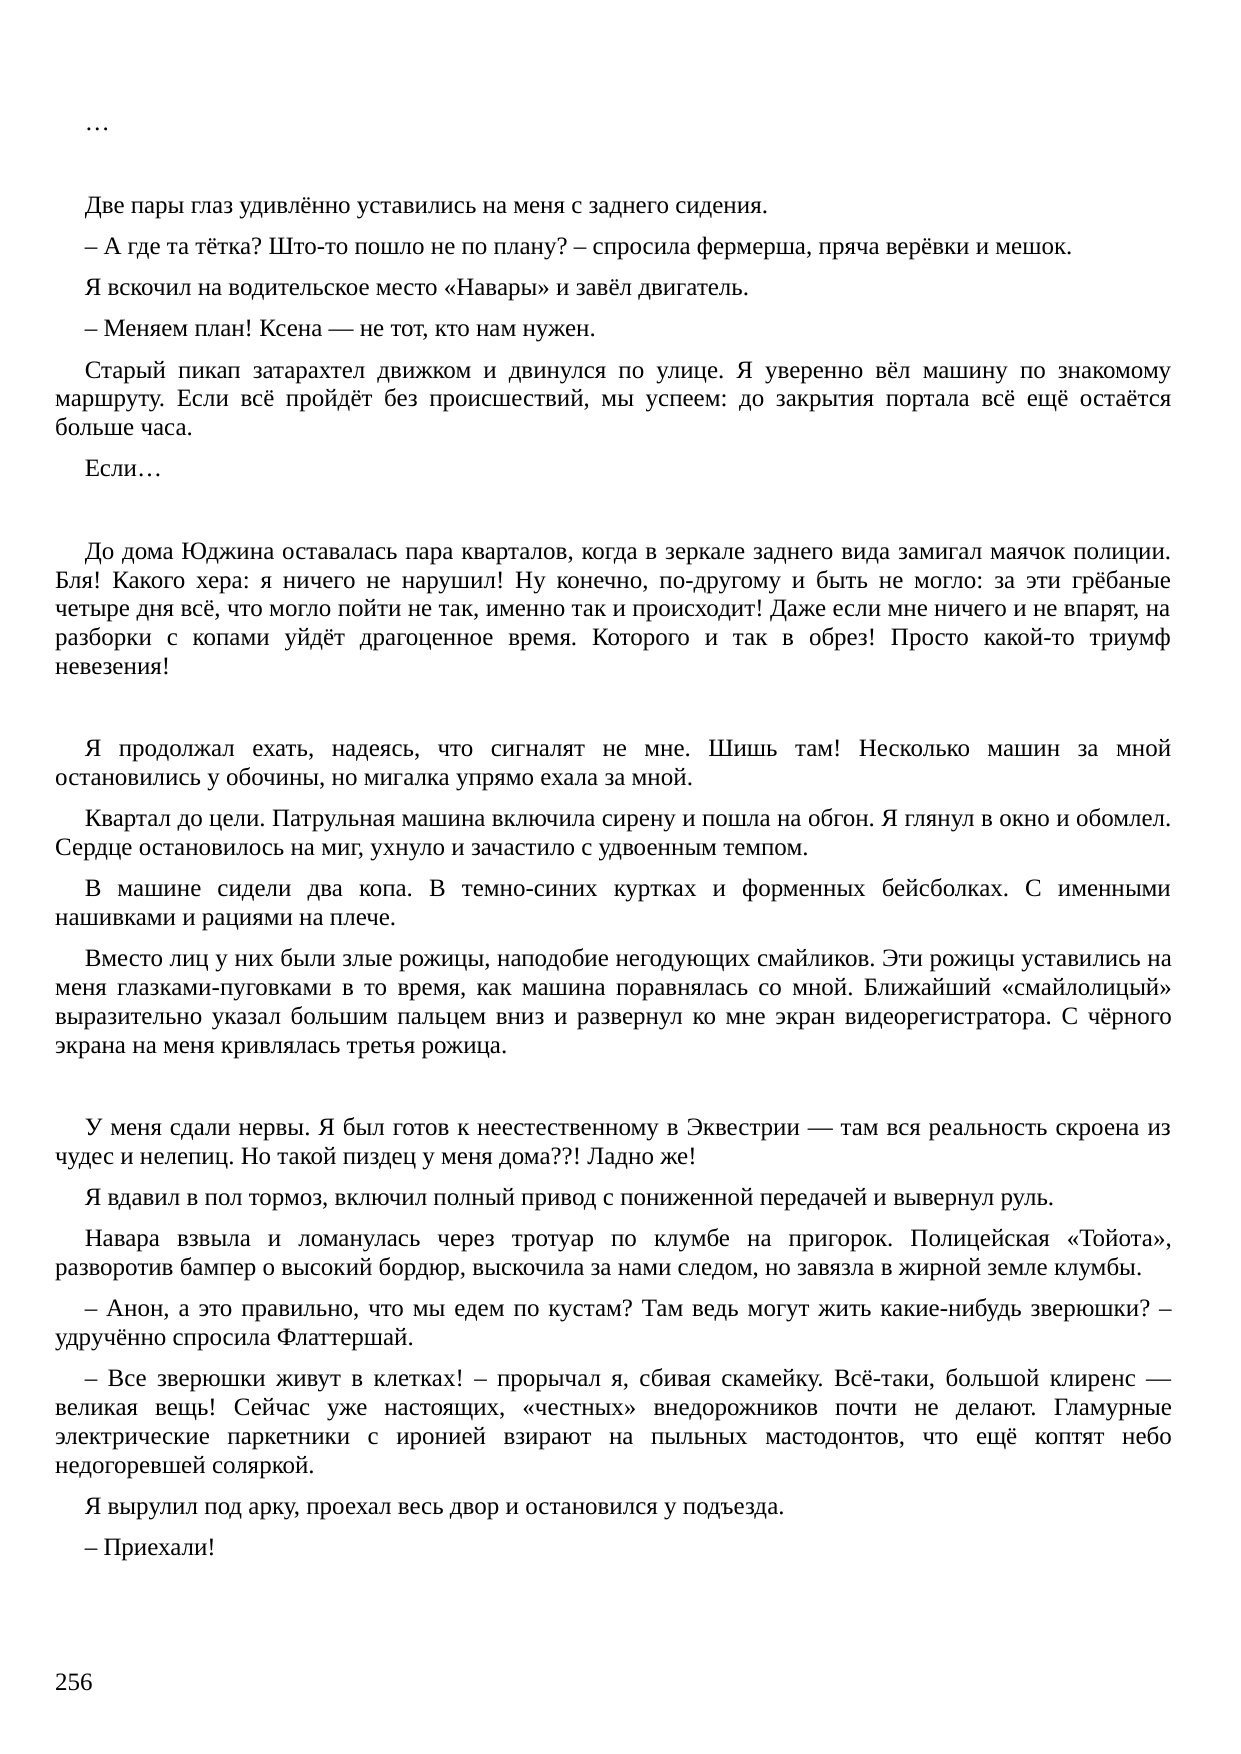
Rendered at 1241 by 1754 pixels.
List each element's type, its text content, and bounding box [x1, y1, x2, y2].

text Две пары глаз удивлённо уставились на меня с заднего сидения. [55, 190, 1173, 218]
text – Анон, а это правильно, что мы едем по кустам? Там ведь могут жить какие-нибудь зверюшки? – удручённо спросила Флаттершай. [55, 1293, 1173, 1351]
text Я вдавил в пол тормоз, включил полный привод с пониженной передачей и вывернул руль. [55, 1182, 1173, 1211]
text Я вскочил на водительское место «Навары» и завёл двигатель. [55, 272, 1173, 301]
text В машине сидели два копа. В темно-синих куртках и форменных бейсболках. С именными нашивками и рациями на плече. [55, 873, 1173, 931]
text До дома Юджина оставалась пара кварталов, когда в зеркале заднего вида замигал маячок полиции. Бля! Какого хера: я ничего не нарушил! Ну конечно, по-другому и быть не могло: за эти грёбаные четыре дня всё, что могло пойти не так, именно так и происходит! Даже если мне ничего и не впарят, на разборки с копами уйдёт драгоценное время. Которого и так в обрез! Просто какой-то триумф невезения! [55, 536, 1173, 680]
text Я продолжал ехать, надеясь, что сигналят не мне. Шишь там! Несколько машин за мной остановились у обочины, но мигалка упрямо ехала за мной. [55, 733, 1173, 791]
text Если… [55, 453, 1173, 482]
text Вместо лиц у них были злые рожицы, наподобие негодующих смайликов. Эти рожицы уставились на меня глазками-пуговками в то время, как машина поравнялась со мной. Ближайший «смайлолицый» выразительно указал большим пальцем вниз и развернул ко мне экран видеорегистратора. С чёрного экрана на меня кривлялась третья рожица. [55, 943, 1173, 1058]
text Я вырулил под арку, проехал весь двор и остановился у подъезда. [55, 1491, 1173, 1520]
text У меня сдали нервы. Я был готов к неестественному в Эквестрии — там вся реальность скроена из чудес и нелепиц. Но такой пиздец у меня дома??! Ладно же! [55, 1112, 1173, 1170]
text … [55, 107, 1173, 136]
text – А где та тётка? Што-то пошло не по плану? – спросила фермерша, пряча верёвки и мешок. [55, 231, 1173, 260]
text – Все зверюшки живут в клетках! – прорычал я, сбивая скамейку. Всё-таки, большой клиренс — великая вещь! Сейчас уже настоящих, «честных» внедорожников почти не делают. Гламурные электрические паркетники с иронией взирают на пыльных мастодонтов, что ещё коптят небо недогоревшей соляркой. [55, 1363, 1173, 1478]
text Квартал до цели. Патрульная машина включила сирену и пошла на обгон. Я глянул в окно и обомлел. Сердце остановилось на миг, ухнуло и зачастило с удвоенным темпом. [55, 803, 1173, 861]
text – Меняем план! Ксена — не тот, кто нам нужен. [55, 313, 1173, 342]
text Старый пикап затарахтел движком и двинулся по улице. Я уверенно вёл машину по знакомому маршруту. Если всё пройдёт без происшествий, мы успеем: до закрытия портала всё ещё остаётся больше часа. [55, 355, 1173, 441]
text – Приехали! [55, 1532, 1173, 1561]
text Навара взвыла и ломанулась через тротуар по клумбе на пригорок. Полицейская «Тойота», разворотив бампер о высокий бордюр, выскочила за нами следом, но завязла в жирной земле клумбы. [55, 1223, 1173, 1281]
